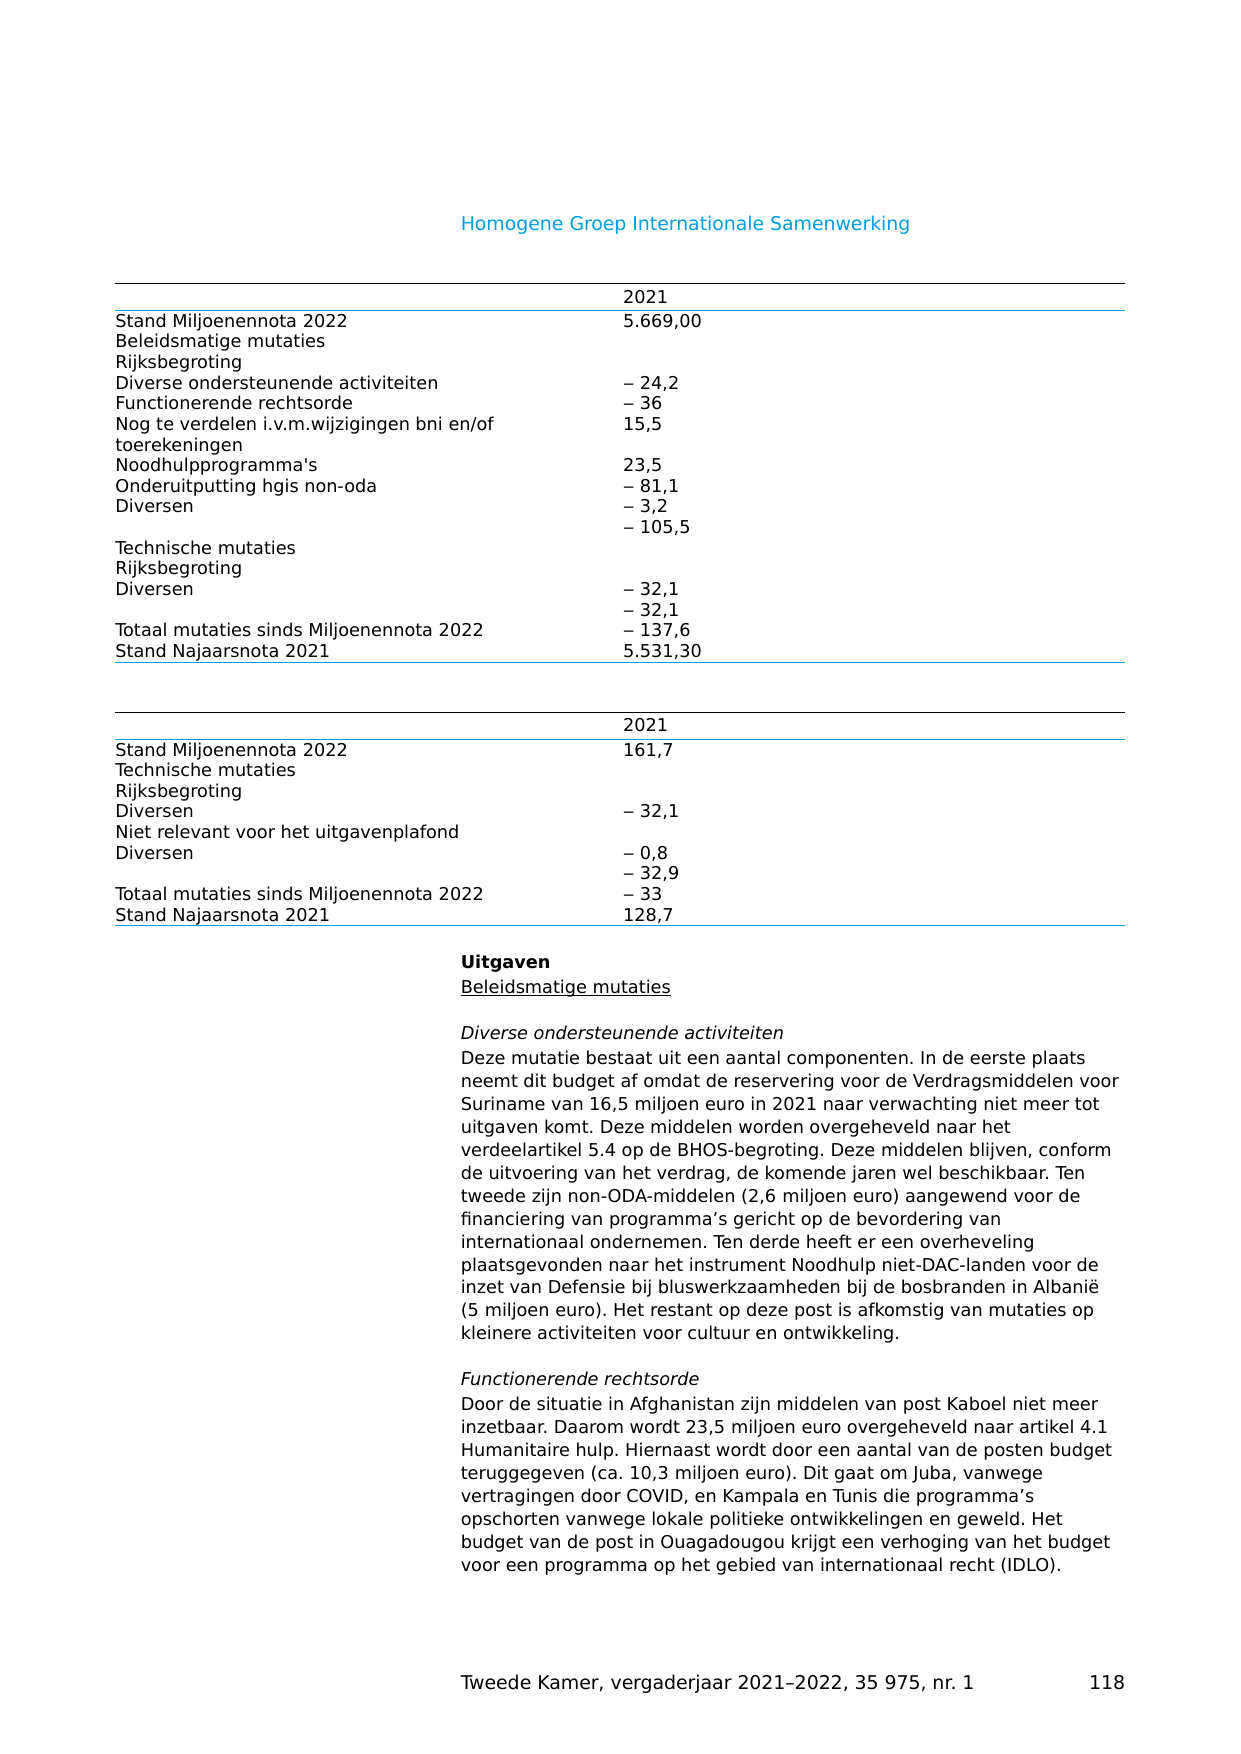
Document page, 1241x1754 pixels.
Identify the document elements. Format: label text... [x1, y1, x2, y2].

table_cell Technische mutaties [115, 538, 620, 558]
table_cell Rijksbegroting [115, 781, 620, 801]
table_cell [620, 558, 1125, 579]
table_cell Totaal mutaties sinds Miljoenennota 2022 [115, 884, 620, 904]
table_cell 5.669,00 [620, 311, 1125, 331]
text Uitgaven [461, 951, 1125, 973]
text Deze mutatie bestaat uit een aantal componenten. In de eerste plaats neemt dit budget af omdat de reservering voor de Verdragsmiddelen voor Suriname van 16,5 miljoen euro in 2021 naar verwachting niet meer tot uitgaven komt. Deze middelen worden overgeheveld naar het verdeelartikel 5.4 op de BHOS-begroting. Deze middelen blijven, conform de uitvoering van het verdrag, de komende jaren wel beschikbaar. Ten tweede zijn non-ODA-middelen (2,6 miljoen euro) aangewend voor de financiering van programma’s gericht op de bevordering van internationaal ondernemen. Ten derde heeft er een overheveling plaatsgevonden naar het instrument Noodhulp niet-DAC-landen voor de inzet van Defensie bij bluswerkzaamheden bij de bosbranden in Albanië (5 miljoen euro). Het restant op deze post is afkomstig van mutaties op kleinere activiteiten voor cultuur en ontwikkeling. [461, 1046, 1125, 1344]
table_cell [115, 517, 620, 538]
table_cell Noodhulpprogramma's [115, 455, 620, 476]
table_cell ‒ 36 [620, 393, 1125, 414]
text Functionerende rechtsorde [461, 1367, 1125, 1390]
table_cell ‒ 32,1 [620, 600, 1125, 620]
table_cell 2021 [620, 713, 1125, 739]
table_cell Diversen [115, 496, 620, 517]
table_cell Totaal mutaties sinds Miljoenennota 2022 [115, 620, 620, 641]
table_cell ‒ 0,8 [620, 843, 1125, 863]
table_cell [620, 538, 1125, 558]
table_cell [115, 600, 620, 620]
table_cell ‒ 33 [620, 884, 1125, 904]
table_cell [115, 284, 620, 310]
table_cell [620, 331, 1125, 352]
table_cell ‒ 81,1 [620, 476, 1125, 496]
table_cell Stand Najaarsnota 2021 [115, 641, 620, 661]
table_cell Onderuitputting hgis non-oda [115, 476, 620, 496]
table_cell Stand Najaarsnota 2021 [115, 905, 620, 925]
table_cell 161,7 [620, 740, 1125, 760]
table_cell Nog te verdelen i.v.m.wijzigingen bni en/of toerekeningen [115, 414, 620, 455]
table_cell [115, 863, 620, 884]
table_header HOMOGENE GROEP INTERNATIONALE SAMENWERKING: UITGAVEN [115, 258, 1125, 283]
table_cell Niet relevant voor het uitgavenplafond [115, 822, 620, 843]
table_cell [620, 352, 1125, 373]
table_cell 128,7 [620, 905, 1125, 925]
text Beleidsmatige mutaties [461, 976, 1125, 998]
table_cell ‒ 24,2 [620, 373, 1125, 393]
table_cell 5.531,30 [620, 641, 1125, 661]
table_cell ‒ 32,9 [620, 863, 1125, 884]
table_cell 2021 [620, 284, 1125, 310]
table_cell 15,5 [620, 414, 1125, 455]
table_cell Functionerende rechtsorde [115, 393, 620, 414]
table_cell Diversen [115, 801, 620, 822]
table_cell ‒ 105,5 [620, 517, 1125, 538]
table_cell Diverse ondersteunende activiteiten [115, 373, 620, 393]
table_header HOMOGENE GROEP INTERNATIONALE SAMENWERKING: NIET-BELASTINGONTVANGSTEN [115, 687, 1125, 712]
table_cell Rijksbegroting [115, 352, 620, 373]
table_cell Technische mutaties [115, 760, 620, 781]
table_cell Stand Miljoenennota 2022 [115, 311, 620, 331]
table_cell ‒ 32,1 [620, 579, 1125, 599]
text Door de situatie in Afghanistan zijn middelen van post Kaboel niet meer inzetbaar. Daarom wordt 23,5 miljoen euro overgeheveld naar artikel 4.1 Humanitaire hulp. Hiernaast wordt door een aantal van de posten budget teruggegeven (ca. 10,3 miljoen euro). Dit gaat om Juba, vanwege vertragingen door COVID, en Kampala en Tunis die programma’s opschorten vanwege lokale politieke ontwikkelingen en geweld. Het budget van de post in Ouagadougou krijgt een verhoging van het budget voor een programma op het gebied van internationaal recht (IDLO). [461, 1392, 1125, 1576]
table_cell [620, 781, 1125, 801]
table_cell Beleidsmatige mutaties [115, 331, 620, 352]
table_cell Diversen [115, 579, 620, 599]
table_cell [115, 713, 620, 739]
table_cell [620, 760, 1125, 781]
table_cell Stand Miljoenennota 2022 [115, 740, 620, 760]
title Homogene Groep Internationale Samenwerking [461, 213, 1125, 235]
table_cell Rijksbegroting [115, 558, 620, 579]
table_cell 23,5 [620, 455, 1125, 476]
table_cell ‒ 32,1 [620, 801, 1125, 822]
text Diverse ondersteunende activiteiten [461, 1021, 1125, 1044]
table_cell [620, 822, 1125, 843]
table_cell Diversen [115, 843, 620, 863]
table_cell ‒ 137,6 [620, 620, 1125, 641]
table_cell ‒ 3,2 [620, 496, 1125, 517]
